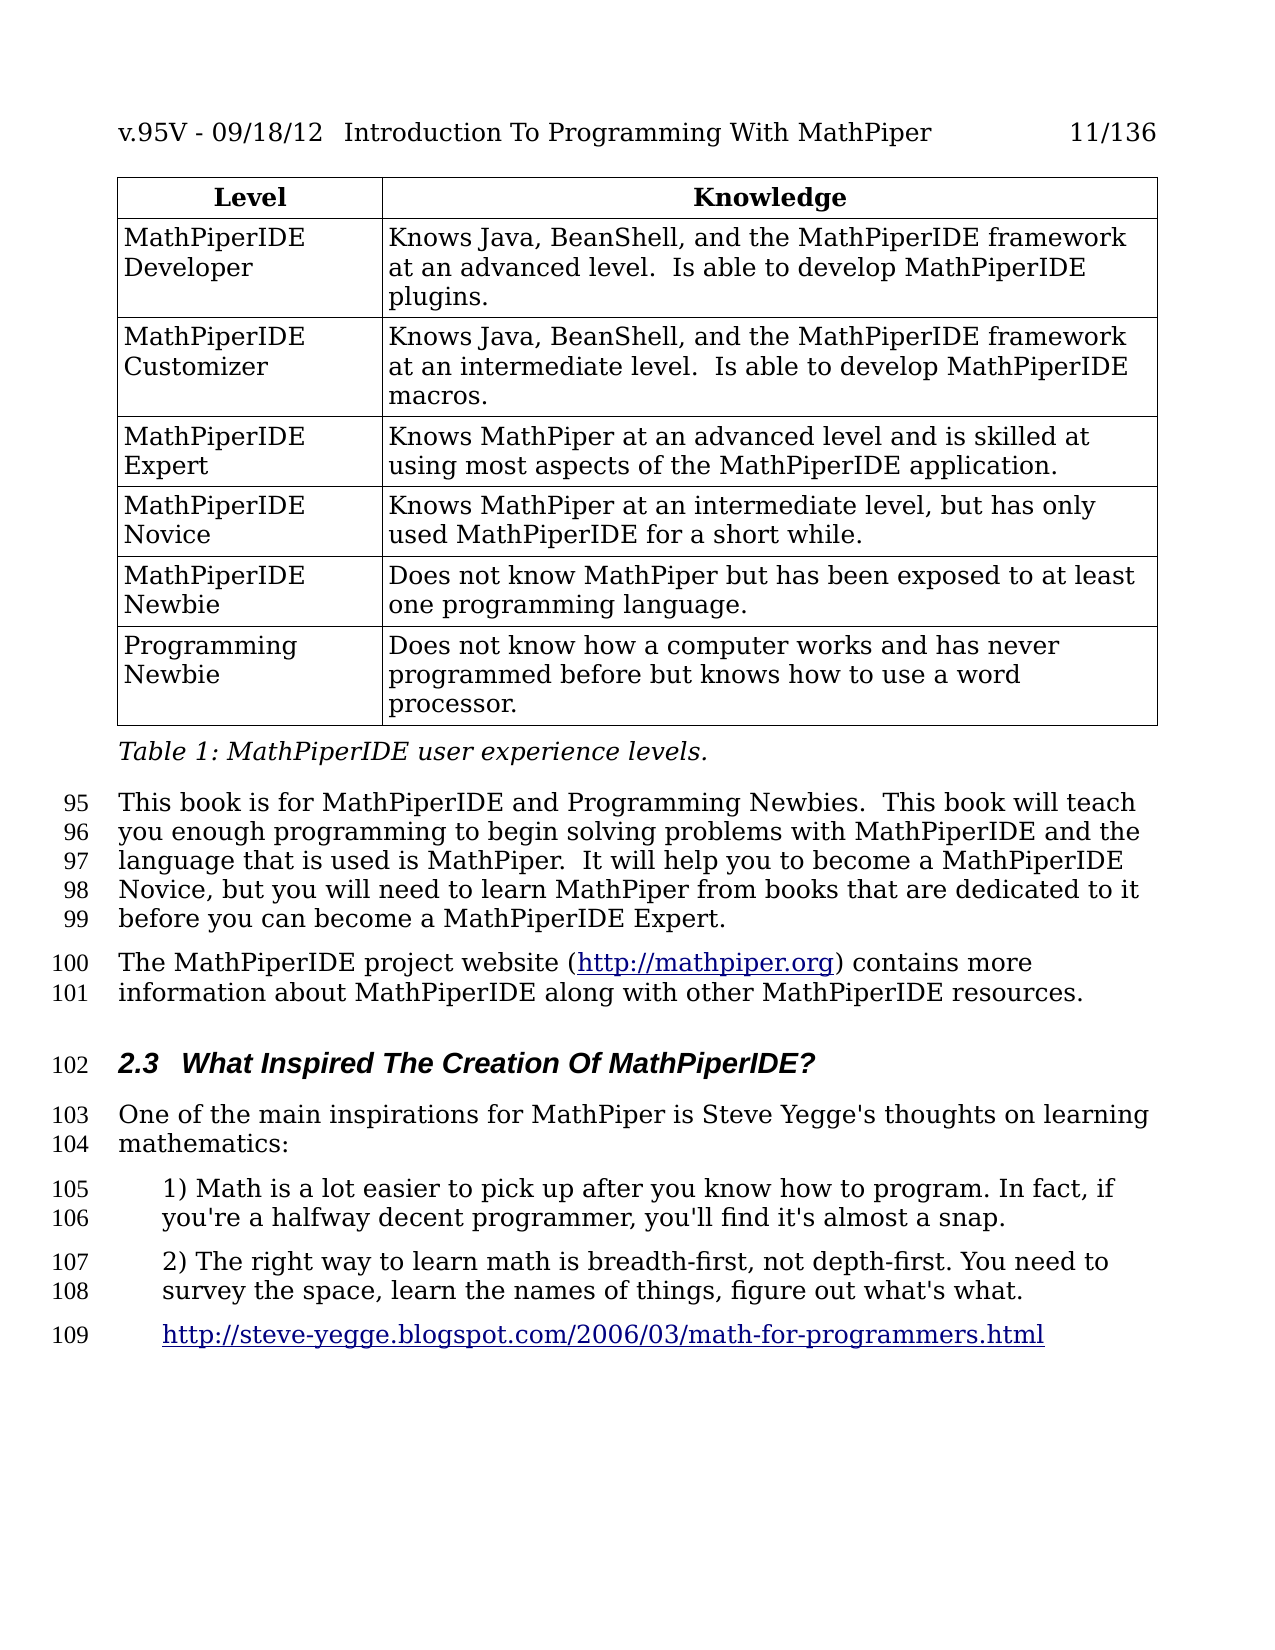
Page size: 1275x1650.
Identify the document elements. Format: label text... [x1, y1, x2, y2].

table_cell Knows MathPiper at an intermediate level, but has only used MathPiperIDE for a short while. [383, 487, 1157, 556]
text http://steve-yegge.blogspot.com/2006/03/math-for-programmers.html [162, 1321, 1157, 1350]
text 2) The right way to learn math is breadth-first, not depth-first. You need to survey the space, learn the names of things, figure out what's what. [162, 1247, 1157, 1306]
text The MathPiperIDE project website (http://mathpiper.org) contains more information about MathPiperIDE along with other MathPiperIDE resources. [118, 949, 1157, 1007]
table_cell MathPiperIDE Expert [118, 417, 382, 486]
table_cell MathPiperIDE Developer [118, 219, 382, 317]
text This book is for MathPiperIDE and Programming Newbies. This book will teach you enough programming to begin solving problems with MathPiperIDE and the language that is used is MathPiper. It will help you to become a MathPiperIDE Novice, but you will need to learn MathPiper from books that are dedicated to it before you can become a MathPiperIDE Expert. [118, 788, 1157, 934]
table_cell MathPiperIDE Customizer [118, 318, 382, 416]
table_cell Knows Java, BeanShell, and the MathPiperIDE framework at an advanced level. Is able to develop MathPiperIDE plugins. [383, 219, 1157, 317]
table_cell MathPiperIDE Novice [118, 487, 382, 556]
table_cell MathPiperIDE Newbie [118, 557, 382, 626]
table_cell Knows Java, BeanShell, and the MathPiperIDE framework at an intermediate level. Is able to develop MathPiperIDE macros. [383, 318, 1157, 416]
text One of the main inspirations for MathPiper is Steve Yegge's thoughts on learning mathematics: [118, 1101, 1157, 1159]
table_cell Programming Newbie [118, 627, 382, 724]
subtitle What Inspired The Creation Of MathPiperIDE? [118, 1046, 1157, 1079]
table_cell Knows MathPiper at an advanced level and is skilled at using most aspects of the MathPiperIDE application. [383, 417, 1157, 486]
table_cell Does not know MathPiper but has been exposed to at least one programming language. [383, 557, 1157, 626]
text Table 1: MathPiperIDE user experience levels. [118, 737, 1157, 766]
table_header Level [118, 178, 382, 218]
table_header Knowledge [383, 178, 1157, 218]
table_cell Does not know how a computer works and has never programmed before but knows how to use a word processor. [383, 627, 1157, 724]
text 1) Math is a lot easier to pick up after you know how to program. In fact, if you're a halfway decent programmer, you'll find it's almost a snap. [162, 1174, 1157, 1232]
